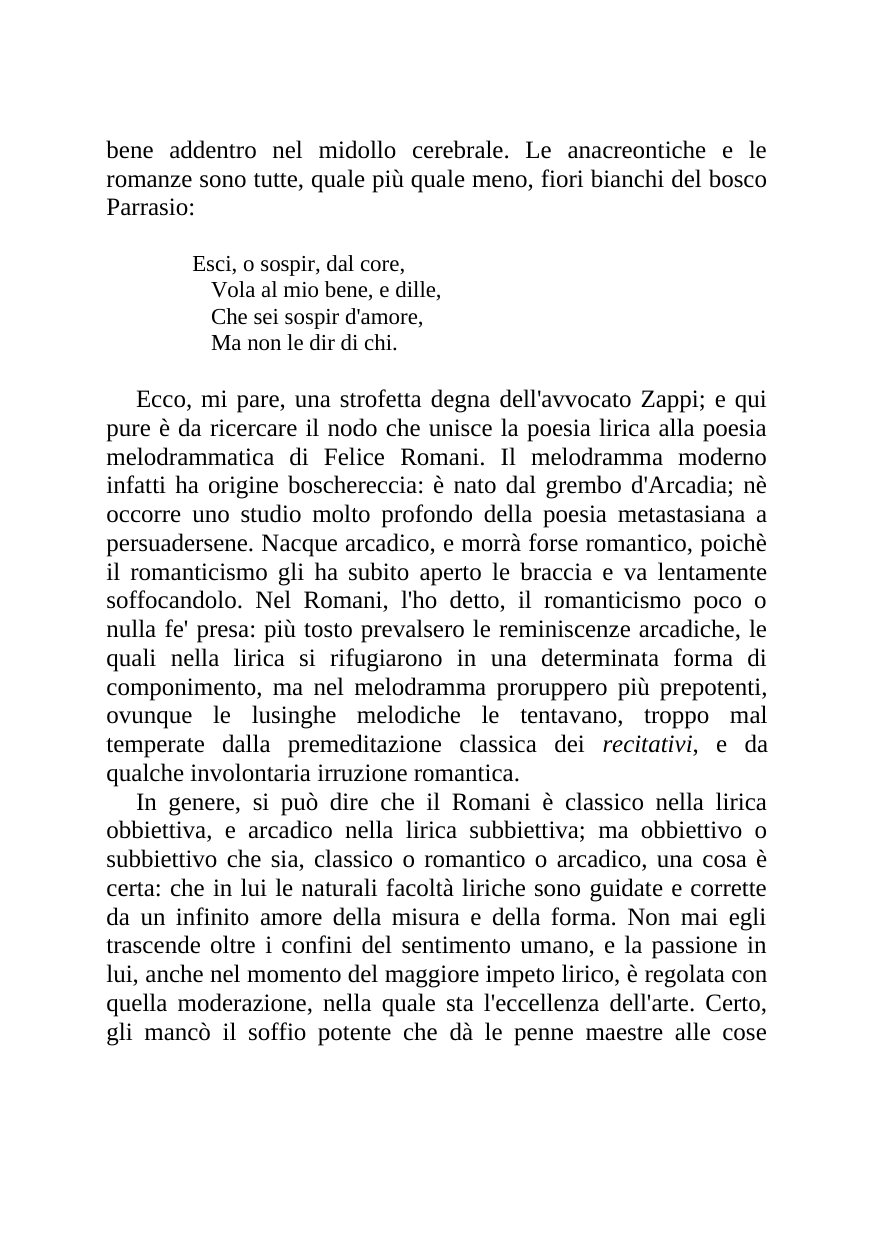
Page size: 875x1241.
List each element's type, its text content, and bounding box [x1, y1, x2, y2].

text Che sei sospir d'amore, [181, 303, 768, 329]
text Ma non le dir di chi. [181, 329, 768, 355]
text bene addentro nel midollo cerebrale. Le anacreontiche e le romanze sono tutte, quale più quale meno, fiori bianchi del bosco Parrasio: [106, 135, 768, 221]
text In genere, si può dire che il Romani è classico nella lirica obbiettiva, e arcadico nella lirica subbiettiva; ma obbiettivo o subbiettivo che sia, classico o romantico o arcadico, una cosa è certa: che in lui le naturali facoltà liriche sono guidate e corrette da un infinito amore della misura e della forma. Non mai egli trascende oltre i confini del sentimento umano, e la passione in lui, anche nel momento del maggiore impeto lirico, è regolata con quella moderazione, nella quale sta l'eccellenza dell'arte. Certo, gli mancò il soffio potente che dà le penne maestre alle cose [106, 787, 768, 1045]
text Ecco, mi pare, una strofetta degna dell'avvocato Zappi; e qui pure è da ricercare il nodo che unisce la poesia lirica alla poesia melodrammatica di Felice Romani. Il melodramma moderno infatti ha origine boschereccia: è nato dal grembo d'Arcadia; nè occorre uno studio molto profondo della poesia metastasiana a persuadersene. Nacque arcadico, e morrà forse romantico, poichè il romanticismo gli ha subito aperto le braccia e va lentamente soffocandolo. Nel Romani, l'ho detto, il romanticismo poco o nulla fe' presa: più tosto prevalsero le reminiscenze arcadiche, le quali nella lirica si rifugiarono in una determinata forma di componimento, ma nel melodramma proruppero più prepotenti, ovunque le lusinghe melodiche le tentavano, troppo mal temperate dalla premeditazione classica dei recitativi, e da qualche involontaria irruzione romantica. [106, 384, 768, 787]
text Esci, o sospir, dal core, [162, 250, 768, 276]
text Vola al mio bene, e dille, [181, 276, 768, 303]
